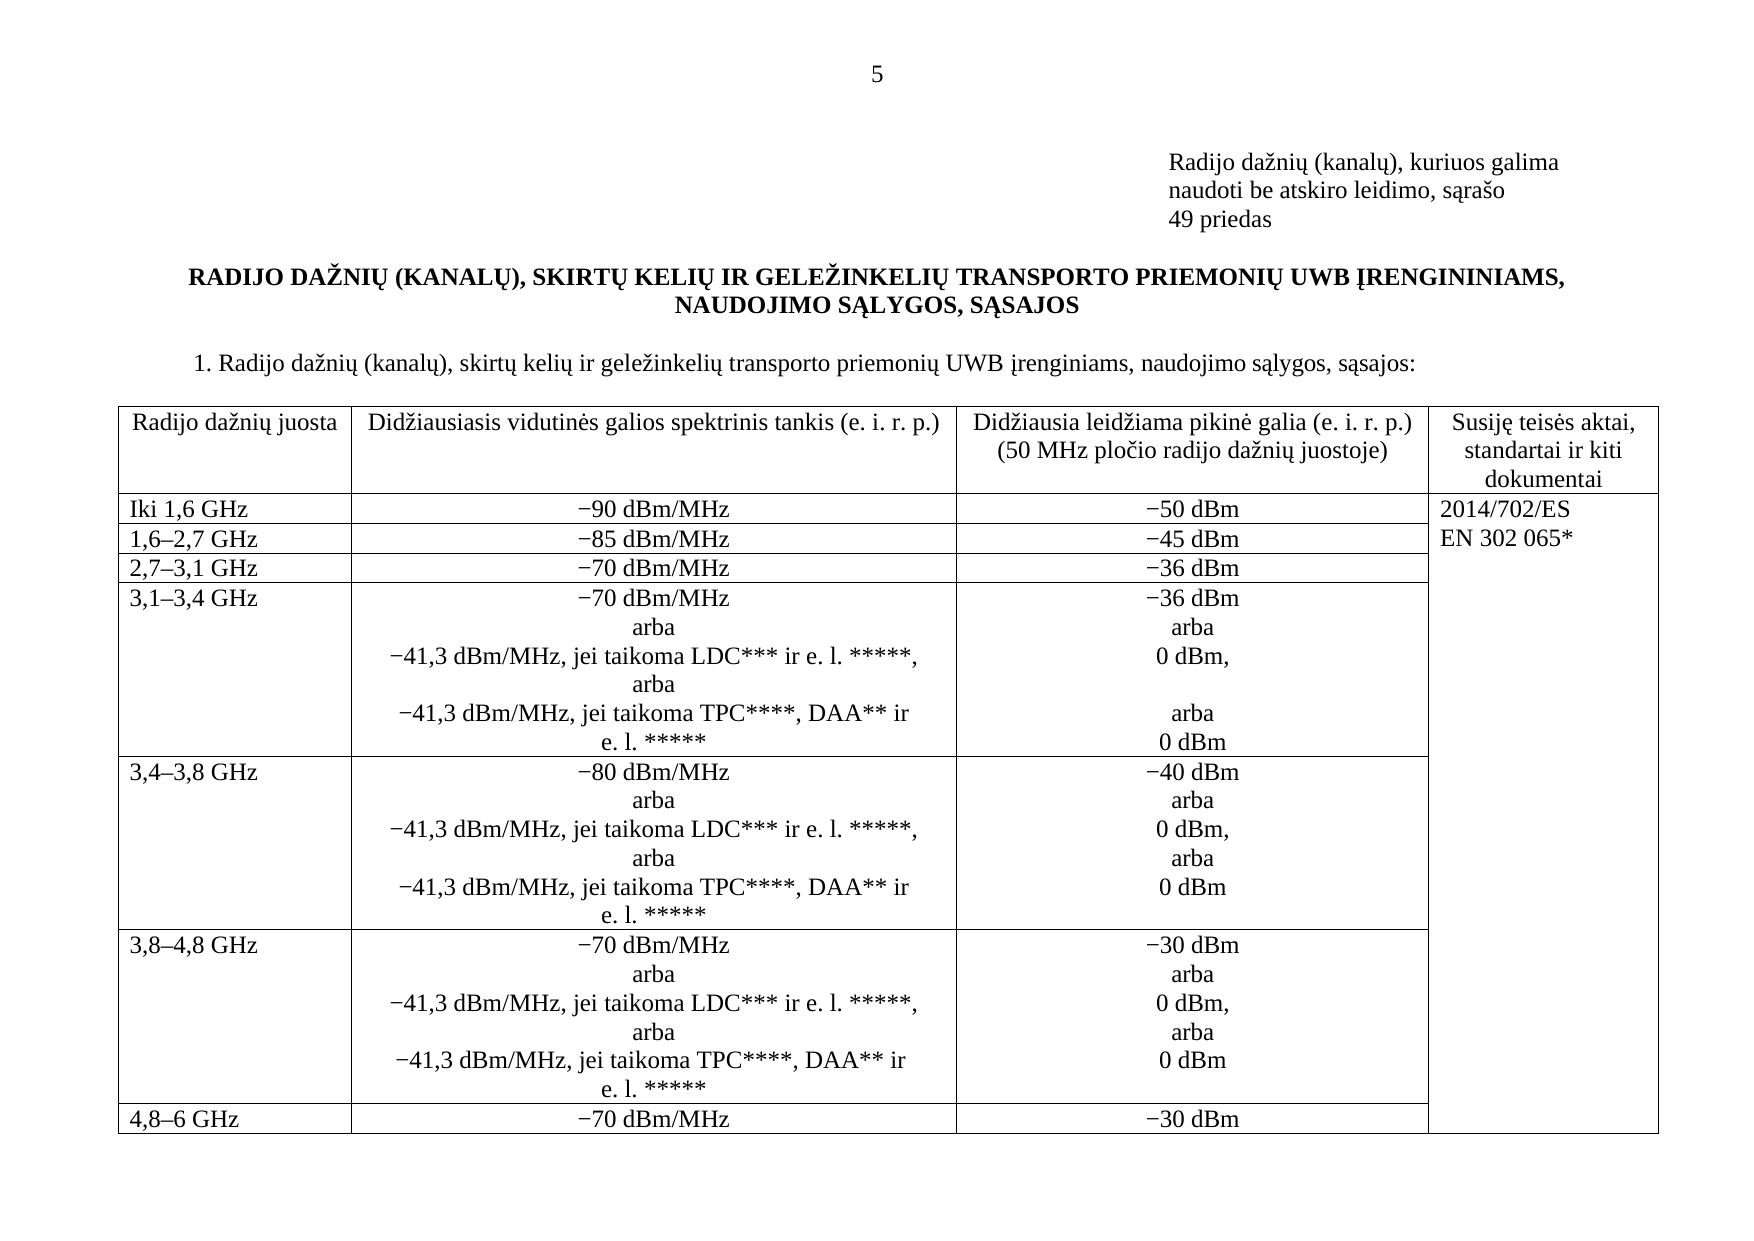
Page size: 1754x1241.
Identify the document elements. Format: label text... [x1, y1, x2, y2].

table_cell −30 dBm arba 0 dBm, arba 0 dBm [957, 930, 1428, 1103]
table_cell 1,6–2,7 GHz [119, 524, 351, 552]
table_cell −70 dBm/MHz arba −41,3 dBm/MHz, jei taikoma LDC*** ir e. l. *****, arba −41,3 dBm/MHz, jei taikoma TPC****, DAA** ir e. l. ***** [352, 930, 956, 1103]
table_cell −45 dBm [957, 524, 1428, 552]
table_cell Iki 1,6 GHz [119, 494, 351, 523]
table_cell −50 dBm [957, 494, 1428, 523]
text RADIJO DAŽNIŲ (KANALŲ), SKIRTŲ KELIŲ IR GELEŽINKELIŲ TRANSPORTO PRIEMONIŲ UWB ĮRENGININIAMS, NAUDOJIMO SĄLYGOS, SĄSAJOS [118, 262, 1636, 319]
table_cell −70 dBm/MHz arba −41,3 dBm/MHz, jei taikoma LDC*** ir e. l. *****, arba −41,3 dBm/MHz, jei taikoma TPC****, DAA** ir e. l. ***** [352, 583, 956, 756]
table_cell −70 dBm/MHz [352, 1104, 956, 1133]
text 1. Radijo dažnių (kanalų), skirtų kelių ir geležinkelių transporto priemonių UWB įrenginiams, naudojimo sąlygos, sąsajos: [118, 348, 1636, 377]
table_cell 2,7–3,1 GHz [119, 554, 351, 582]
table_cell 3,4–3,8 GHz [119, 757, 351, 929]
table_header Susiję teisės aktai, standartai ir kiti dokumentai [1429, 407, 1658, 493]
text 49 priedas [118, 204, 1636, 233]
table_cell 3,1–3,4 GHz [119, 583, 351, 756]
table_cell −40 dBm arba 0 dBm, arba 0 dBm [957, 757, 1428, 929]
table_header Radijo dažnių juosta [119, 407, 351, 493]
table_cell 2014/702/ES EN 302 065* [1429, 494, 1658, 1133]
table_cell 4,8–6 GHz [119, 1104, 351, 1133]
table_cell −85 dBm/MHz [352, 524, 956, 552]
text Radijo dažnių (kanalų), kuriuos galima [118, 147, 1636, 176]
table_cell −80 dBm/MHz arba −41,3 dBm/MHz, jei taikoma LDC*** ir e. l. *****, arba −41,3 dBm/MHz, jei taikoma TPC****, DAA** ir e. l. ***** [352, 757, 956, 929]
table_header Didžiausia leidžiama pikinė galia (e. i. r. p.) (50 MHz pločio radijo dažnių juostoje) [957, 407, 1428, 493]
table_header Didžiausiasis vidutinės galios spektrinis tankis (e. i. r. p.) [352, 407, 956, 493]
table_cell −36 dBm arba 0 dBm, arba 0 dBm [957, 583, 1428, 756]
table_cell −36 dBm [957, 554, 1428, 582]
table_cell −90 dBm/MHz [352, 494, 956, 523]
table_cell 3,8–4,8 GHz [119, 930, 351, 1103]
text naudoti be atskiro leidimo, sąrašo [118, 176, 1636, 204]
table_cell −70 dBm/MHz [352, 554, 956, 582]
table_cell −30 dBm [957, 1104, 1428, 1133]
